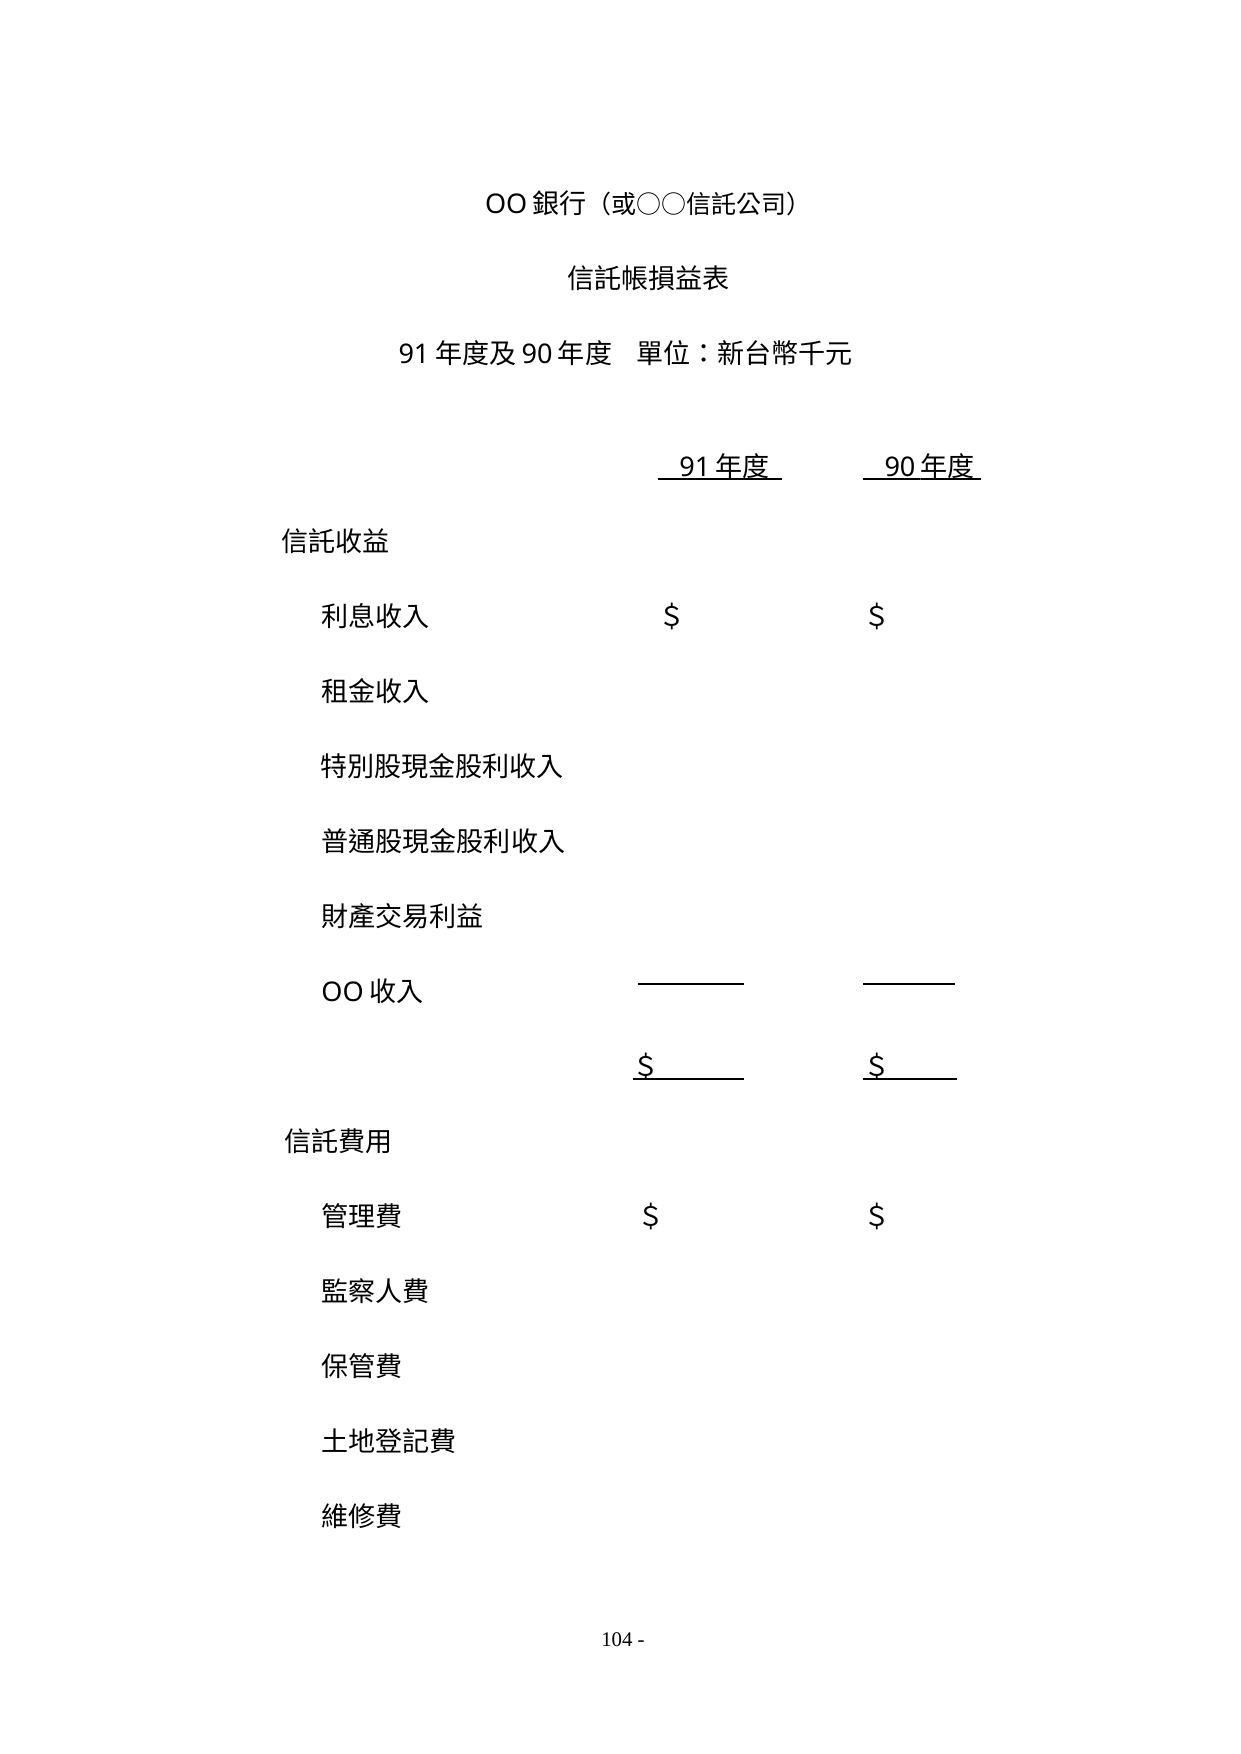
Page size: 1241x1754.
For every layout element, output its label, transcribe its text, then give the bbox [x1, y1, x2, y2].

table_cell 特別股現金股利收入 [281, 727, 629, 802]
table_cell 保管費 [281, 1327, 629, 1402]
table_cell [629, 1402, 846, 1477]
table_cell [846, 1102, 1034, 1177]
table_cell [846, 1327, 1034, 1402]
table_cell [629, 652, 846, 727]
table_cell [629, 877, 846, 952]
table_cell 信託收益 [281, 502, 629, 577]
table_cell [629, 502, 846, 577]
text 91年度及90年度 單位：新台幣千元 [187, 314, 1053, 389]
table_cell [846, 502, 1034, 577]
table_cell ＄ [846, 1177, 1034, 1252]
table_header 90年度 [846, 427, 1034, 502]
table_cell 信託費用 [281, 1102, 629, 1177]
table_cell 土地登記費 [281, 1402, 629, 1477]
table_cell [629, 952, 846, 1027]
table_cell [629, 1252, 846, 1327]
table_cell [846, 877, 1034, 952]
table_cell [846, 952, 1034, 1027]
table_cell OO收入 [281, 952, 629, 1027]
table_cell ＄ [846, 577, 1034, 652]
table_cell 租金收入 [281, 652, 629, 727]
table_cell [846, 1402, 1034, 1477]
text 信託帳損益表 [187, 239, 1053, 314]
table_cell 財產交易利益 [281, 877, 629, 952]
table_cell [629, 727, 846, 802]
table_cell ＄ [629, 1027, 846, 1102]
text OO銀行（或○○信託公司） [187, 164, 1053, 239]
table_cell [846, 1252, 1034, 1327]
table_cell [629, 802, 846, 877]
table_cell [846, 1477, 1034, 1552]
table_header [281, 427, 629, 502]
table_cell [629, 1327, 846, 1402]
table_cell 維修費 [281, 1477, 629, 1552]
table_cell [846, 652, 1034, 727]
table_header 91年度 [629, 427, 846, 502]
table_cell [846, 802, 1034, 877]
table_cell [846, 727, 1034, 802]
table_cell [629, 1477, 846, 1552]
table_cell [281, 1027, 629, 1102]
table_cell 管理費 [281, 1177, 629, 1252]
table_cell ＄ [629, 577, 846, 652]
table_cell [629, 1102, 846, 1177]
table_cell 利息收入 [281, 577, 629, 652]
table_cell 監察人費 [281, 1252, 629, 1327]
table_cell 普通股現金股利收入 [281, 802, 629, 877]
table_cell ＄ [629, 1177, 846, 1252]
table_cell ＄ [846, 1027, 1034, 1102]
